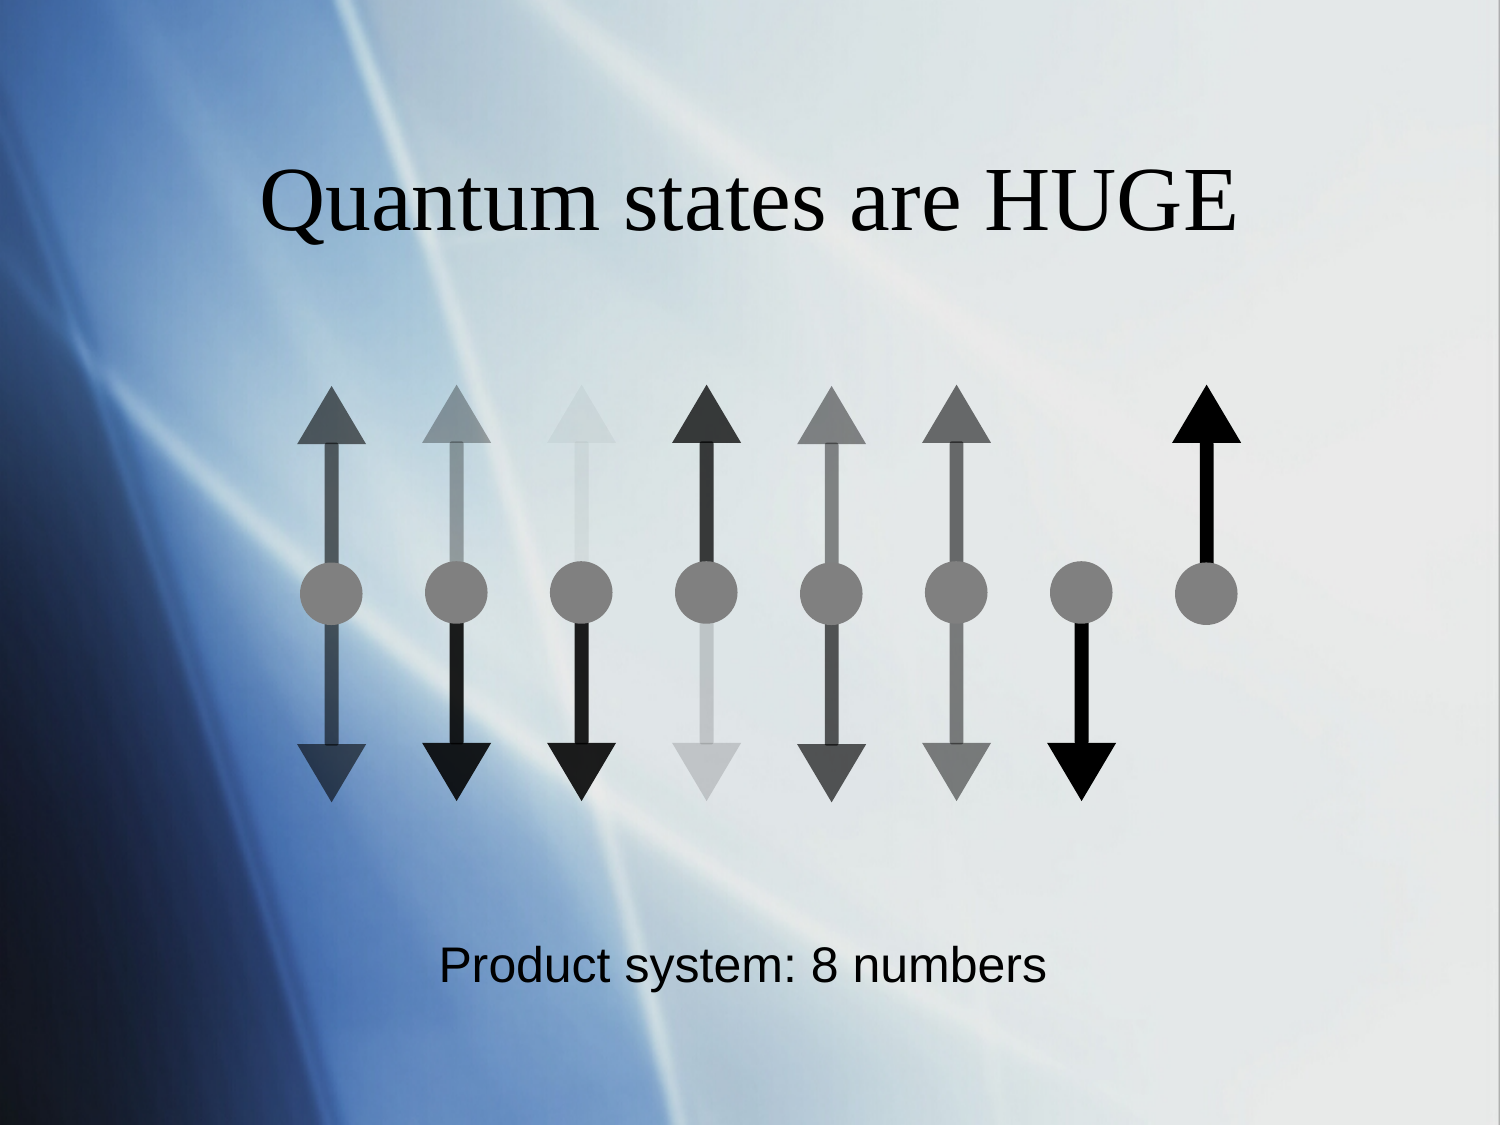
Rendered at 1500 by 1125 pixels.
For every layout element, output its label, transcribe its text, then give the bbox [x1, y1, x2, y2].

text_box [922, 384, 992, 802]
text_box [297, 385, 367, 803]
title Quantum states are HUGE [112, 99, 1388, 288]
text_box [422, 384, 492, 802]
picture [0, 0, 1500, 1125]
text_box [547, 384, 617, 802]
text_box [672, 384, 742, 802]
text_box [1047, 384, 1117, 802]
text_box Product system: 8 numbers [423, 924, 1063, 1001]
text_box [797, 385, 867, 803]
text_box [1172, 384, 1242, 799]
